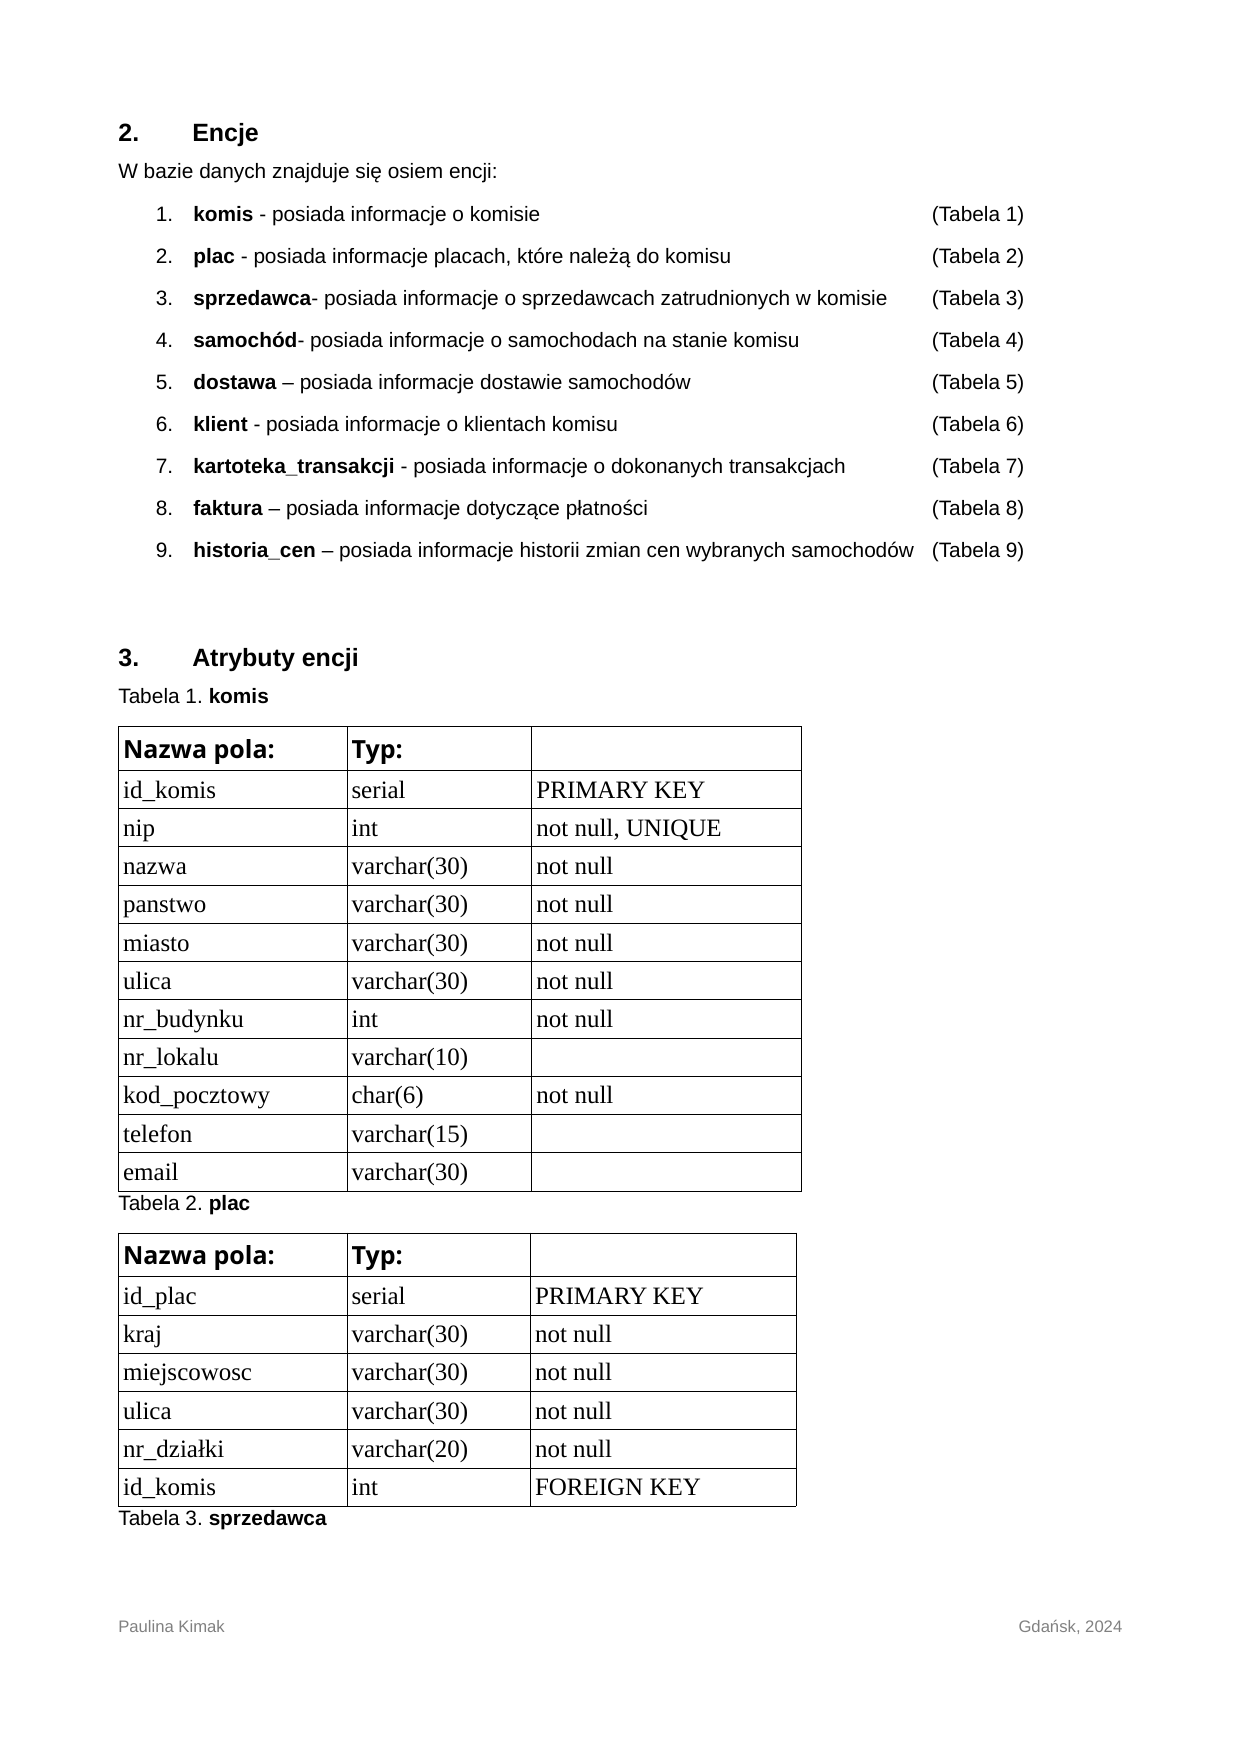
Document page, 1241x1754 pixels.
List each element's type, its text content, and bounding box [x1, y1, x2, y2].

list klient - posiada informacje o klientach komisu (Tabela 6) [156, 412, 1122, 436]
list sprzedawca- posiada informacje o sprzedawcach zatrudnionych w komisie (Tabela 3) [156, 286, 1122, 309]
table_cell varchar(30) [348, 886, 531, 923]
list kartoteka_transakcji - posiada informacje o dokonanych transakcjach (Tabela 7) [156, 454, 1122, 478]
table_cell PRIMARY KEY [531, 1277, 796, 1314]
table_cell kod_pocztowy [119, 1077, 347, 1114]
table_cell not null [532, 962, 801, 999]
subtitle Encje [118, 118, 1122, 147]
table_cell nr_budynku [119, 1000, 347, 1038]
table_cell ulica [119, 962, 347, 999]
table_cell not null [532, 924, 801, 961]
table_cell id_komis [119, 1469, 347, 1506]
table_cell [532, 1153, 801, 1191]
list samochód- posiada informacje o samochodach na stanie komisu (Tabela 4) [156, 328, 1122, 352]
table_cell FOREIGN KEY [531, 1469, 796, 1506]
table_cell not null [532, 847, 801, 885]
list komis - posiada informacje o komisie (Tabela 1) [156, 201, 1122, 225]
table_cell varchar(15) [348, 1115, 531, 1152]
table_cell int [348, 809, 531, 846]
list historia_cen – posiada informacje historii zmian cen wybranych samochodów (Tabela 9) [156, 538, 1122, 562]
table_cell nazwa [119, 847, 347, 885]
table_cell not null [531, 1392, 796, 1429]
table_cell email [119, 1153, 347, 1191]
table_cell serial [348, 1277, 530, 1314]
table_cell nr_lokalu [119, 1039, 347, 1076]
table_cell [532, 1115, 801, 1152]
table_cell int [348, 1469, 530, 1506]
table_header Nazwa pola: [119, 727, 347, 770]
table_cell not null [532, 886, 801, 923]
text Tabela 1. komis [118, 684, 1122, 708]
list plac - posiada informacje placach, które należą do komisu (Tabela 2) [156, 243, 1122, 267]
text Tabela 3. sprzedawca [118, 1506, 1122, 1530]
table_header Typ: [348, 1234, 530, 1276]
table_cell kraj [119, 1316, 347, 1353]
table_cell not null, UNIQUE [532, 809, 801, 846]
table_cell varchar(20) [348, 1430, 530, 1467]
table_cell ulica [119, 1392, 347, 1429]
list dostawa – posiada informacje dostawie samochodów (Tabela 5) [156, 370, 1122, 394]
table_cell nip [119, 809, 347, 846]
table_cell id_komis [119, 771, 347, 808]
table_cell not null [532, 1000, 801, 1038]
table_cell varchar(10) [348, 1039, 531, 1076]
table_cell not null [531, 1316, 796, 1353]
text Tabela 2. plac [118, 1191, 1122, 1214]
table_cell not null [531, 1430, 796, 1467]
list faktura – posiada informacje dotyczące płatności (Tabela 8) [156, 496, 1122, 520]
table_cell PRIMARY KEY [532, 771, 801, 808]
table_cell varchar(30) [348, 1316, 530, 1353]
table_cell [532, 1039, 801, 1076]
table_cell telefon [119, 1115, 347, 1152]
table_cell id_plac [119, 1277, 347, 1314]
subtitle Atrybuty encji [118, 643, 1122, 672]
table_header [531, 1234, 796, 1276]
table_cell miasto [119, 924, 347, 961]
table_cell serial [348, 771, 531, 808]
table_header [532, 727, 801, 770]
table_cell nr_działki [119, 1430, 347, 1467]
table_cell varchar(30) [348, 847, 531, 885]
table_cell varchar(30) [348, 1153, 531, 1191]
table_cell varchar(30) [348, 1354, 530, 1391]
table_cell panstwo [119, 886, 347, 923]
table_cell varchar(30) [348, 962, 531, 999]
table_cell char(6) [348, 1077, 531, 1114]
table_cell miejscowosc [119, 1354, 347, 1391]
table_cell not null [531, 1354, 796, 1391]
table_cell not null [532, 1077, 801, 1114]
text W bazie danych znajduje się osiem encji: [118, 159, 1122, 183]
table_header Nazwa pola: [119, 1234, 347, 1276]
table_cell varchar(30) [348, 1392, 530, 1429]
table_cell varchar(30) [348, 924, 531, 961]
table_cell int [348, 1000, 531, 1038]
table_header Typ: [348, 727, 531, 770]
